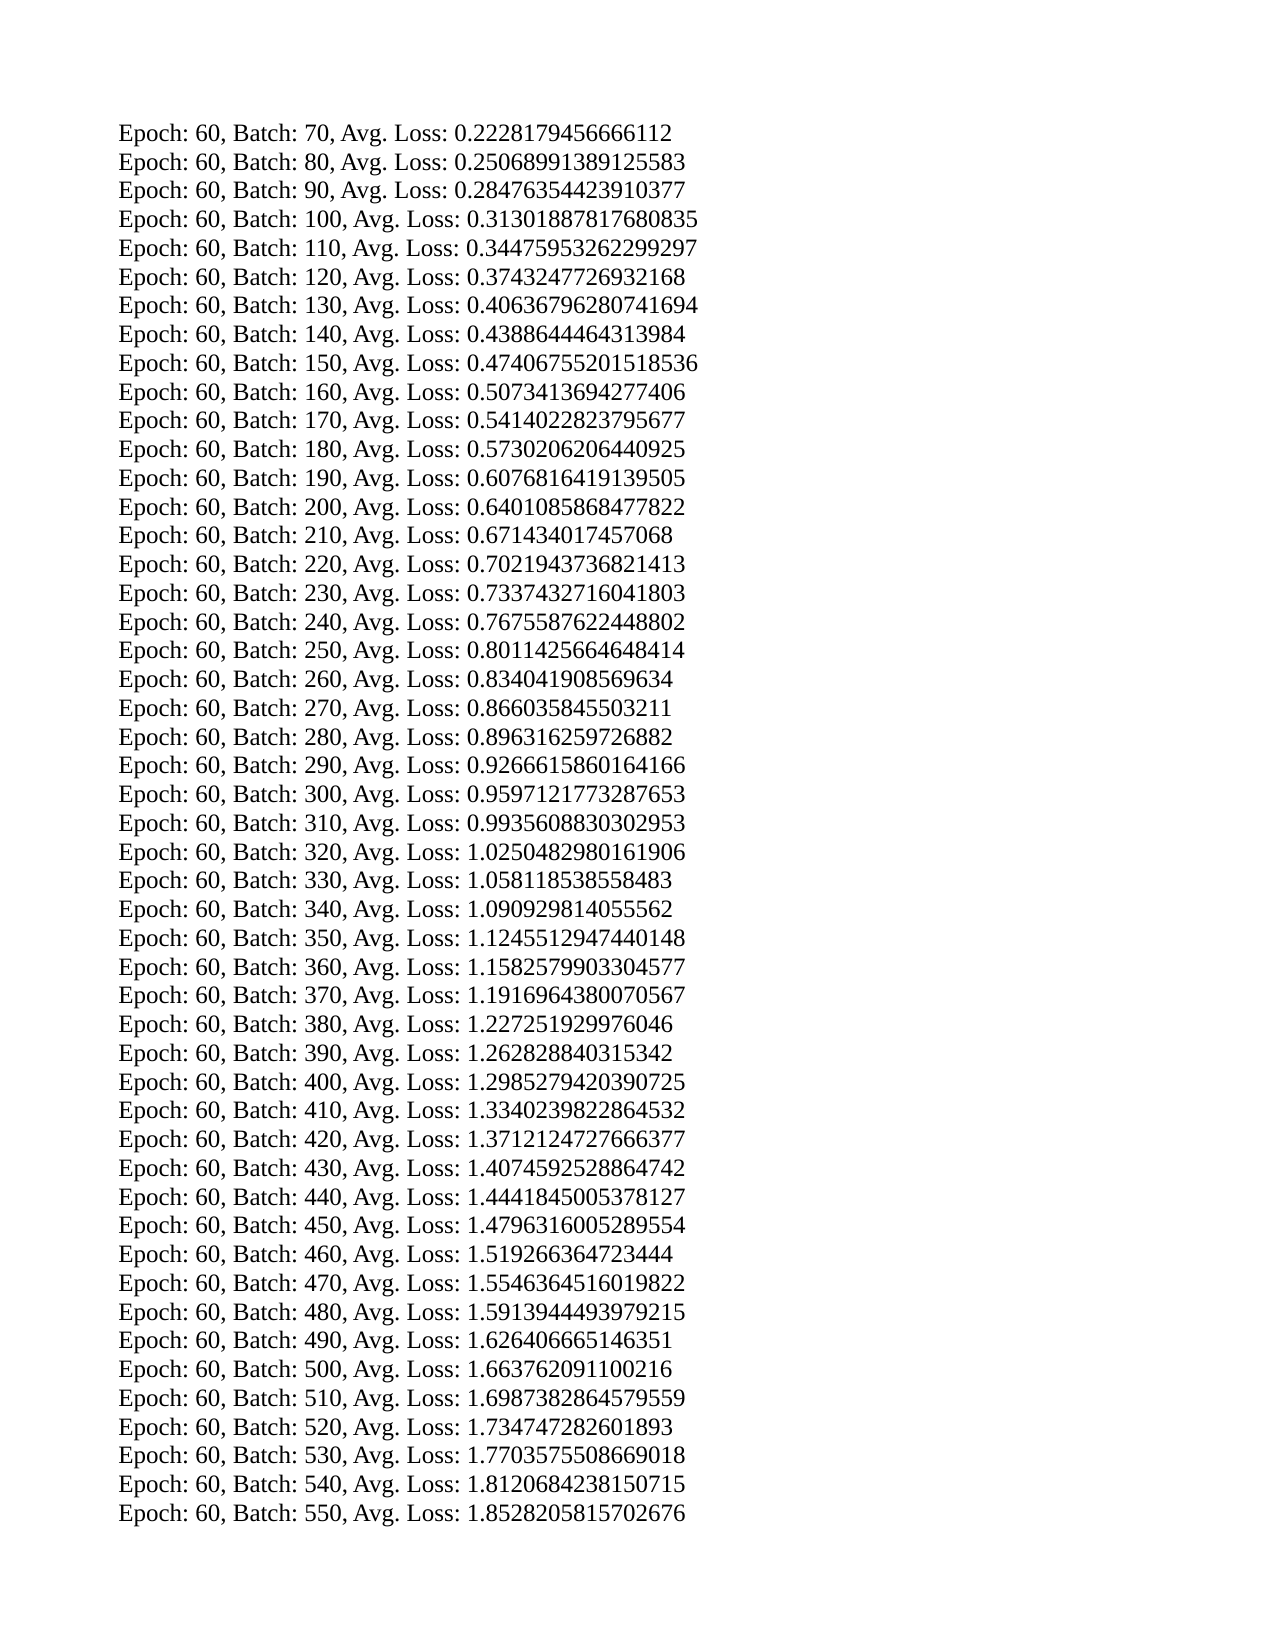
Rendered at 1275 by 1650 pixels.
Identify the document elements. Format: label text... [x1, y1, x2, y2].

text Epoch: 60, Batch: 370, Avg. Loss: 1.1916964380070567 [118, 981, 1157, 1009]
text Epoch: 60, Batch: 80, Avg. Loss: 0.25068991389125583 [118, 147, 1157, 176]
text Epoch: 60, Batch: 330, Avg. Loss: 1.058118538558483 [118, 866, 1157, 894]
text Epoch: 60, Batch: 350, Avg. Loss: 1.1245512947440148 [118, 923, 1157, 952]
text Epoch: 60, Batch: 380, Avg. Loss: 1.227251929976046 [118, 1009, 1157, 1038]
text Epoch: 60, Batch: 470, Avg. Loss: 1.5546364516019822 [118, 1268, 1157, 1297]
text Epoch: 60, Batch: 430, Avg. Loss: 1.4074592528864742 [118, 1153, 1157, 1182]
text Epoch: 60, Batch: 220, Avg. Loss: 0.7021943736821413 [118, 549, 1157, 578]
text Epoch: 60, Batch: 500, Avg. Loss: 1.663762091100216 [118, 1354, 1157, 1383]
text Epoch: 60, Batch: 230, Avg. Loss: 0.7337432716041803 [118, 578, 1157, 607]
text Epoch: 60, Batch: 340, Avg. Loss: 1.090929814055562 [118, 894, 1157, 923]
text Epoch: 60, Batch: 100, Avg. Loss: 0.31301887817680835 [118, 204, 1157, 233]
text Epoch: 60, Batch: 480, Avg. Loss: 1.5913944493979215 [118, 1297, 1157, 1326]
text Epoch: 60, Batch: 530, Avg. Loss: 1.7703575508669018 [118, 1441, 1157, 1469]
text Epoch: 60, Batch: 450, Avg. Loss: 1.4796316005289554 [118, 1211, 1157, 1239]
text Epoch: 60, Batch: 410, Avg. Loss: 1.3340239822864532 [118, 1096, 1157, 1124]
text Epoch: 60, Batch: 210, Avg. Loss: 0.671434017457068 [118, 521, 1157, 549]
text Epoch: 60, Batch: 320, Avg. Loss: 1.0250482980161906 [118, 837, 1157, 866]
text Epoch: 60, Batch: 160, Avg. Loss: 0.5073413694277406 [118, 377, 1157, 406]
text Epoch: 60, Batch: 130, Avg. Loss: 0.40636796280741694 [118, 291, 1157, 319]
text Epoch: 60, Batch: 420, Avg. Loss: 1.3712124727666377 [118, 1124, 1157, 1153]
text Epoch: 60, Batch: 310, Avg. Loss: 0.9935608830302953 [118, 808, 1157, 837]
text Epoch: 60, Batch: 250, Avg. Loss: 0.8011425664648414 [118, 636, 1157, 664]
text Epoch: 60, Batch: 190, Avg. Loss: 0.6076816419139505 [118, 463, 1157, 492]
text Epoch: 60, Batch: 180, Avg. Loss: 0.5730206206440925 [118, 434, 1157, 463]
text Epoch: 60, Batch: 90, Avg. Loss: 0.28476354423910377 [118, 176, 1157, 204]
text Epoch: 60, Batch: 70, Avg. Loss: 0.2228179456666112 [118, 118, 1157, 147]
text Epoch: 60, Batch: 490, Avg. Loss: 1.626406665146351 [118, 1326, 1157, 1354]
text Epoch: 60, Batch: 170, Avg. Loss: 0.5414022823795677 [118, 406, 1157, 434]
text Epoch: 60, Batch: 460, Avg. Loss: 1.519266364723444 [118, 1239, 1157, 1268]
text Epoch: 60, Batch: 240, Avg. Loss: 0.7675587622448802 [118, 607, 1157, 636]
text Epoch: 60, Batch: 260, Avg. Loss: 0.834041908569634 [118, 664, 1157, 693]
text Epoch: 60, Batch: 300, Avg. Loss: 0.9597121773287653 [118, 779, 1157, 808]
text Epoch: 60, Batch: 440, Avg. Loss: 1.4441845005378127 [118, 1182, 1157, 1211]
text Epoch: 60, Batch: 360, Avg. Loss: 1.1582579903304577 [118, 952, 1157, 981]
text Epoch: 60, Batch: 290, Avg. Loss: 0.9266615860164166 [118, 751, 1157, 779]
text Epoch: 60, Batch: 510, Avg. Loss: 1.6987382864579559 [118, 1383, 1157, 1412]
text Epoch: 60, Batch: 400, Avg. Loss: 1.2985279420390725 [118, 1067, 1157, 1096]
text Epoch: 60, Batch: 280, Avg. Loss: 0.896316259726882 [118, 722, 1157, 751]
text Epoch: 60, Batch: 150, Avg. Loss: 0.47406755201518536 [118, 348, 1157, 377]
text Epoch: 60, Batch: 550, Avg. Loss: 1.8528205815702676 [118, 1498, 1157, 1527]
text Epoch: 60, Batch: 140, Avg. Loss: 0.4388644464313984 [118, 319, 1157, 348]
text Epoch: 60, Batch: 270, Avg. Loss: 0.866035845503211 [118, 693, 1157, 722]
text Epoch: 60, Batch: 540, Avg. Loss: 1.8120684238150715 [118, 1469, 1157, 1498]
text Epoch: 60, Batch: 120, Avg. Loss: 0.3743247726932168 [118, 262, 1157, 291]
text Epoch: 60, Batch: 390, Avg. Loss: 1.262828840315342 [118, 1038, 1157, 1067]
text Epoch: 60, Batch: 520, Avg. Loss: 1.734747282601893 [118, 1412, 1157, 1441]
text Epoch: 60, Batch: 200, Avg. Loss: 0.6401085868477822 [118, 492, 1157, 521]
text Epoch: 60, Batch: 110, Avg. Loss: 0.34475953262299297 [118, 233, 1157, 262]
